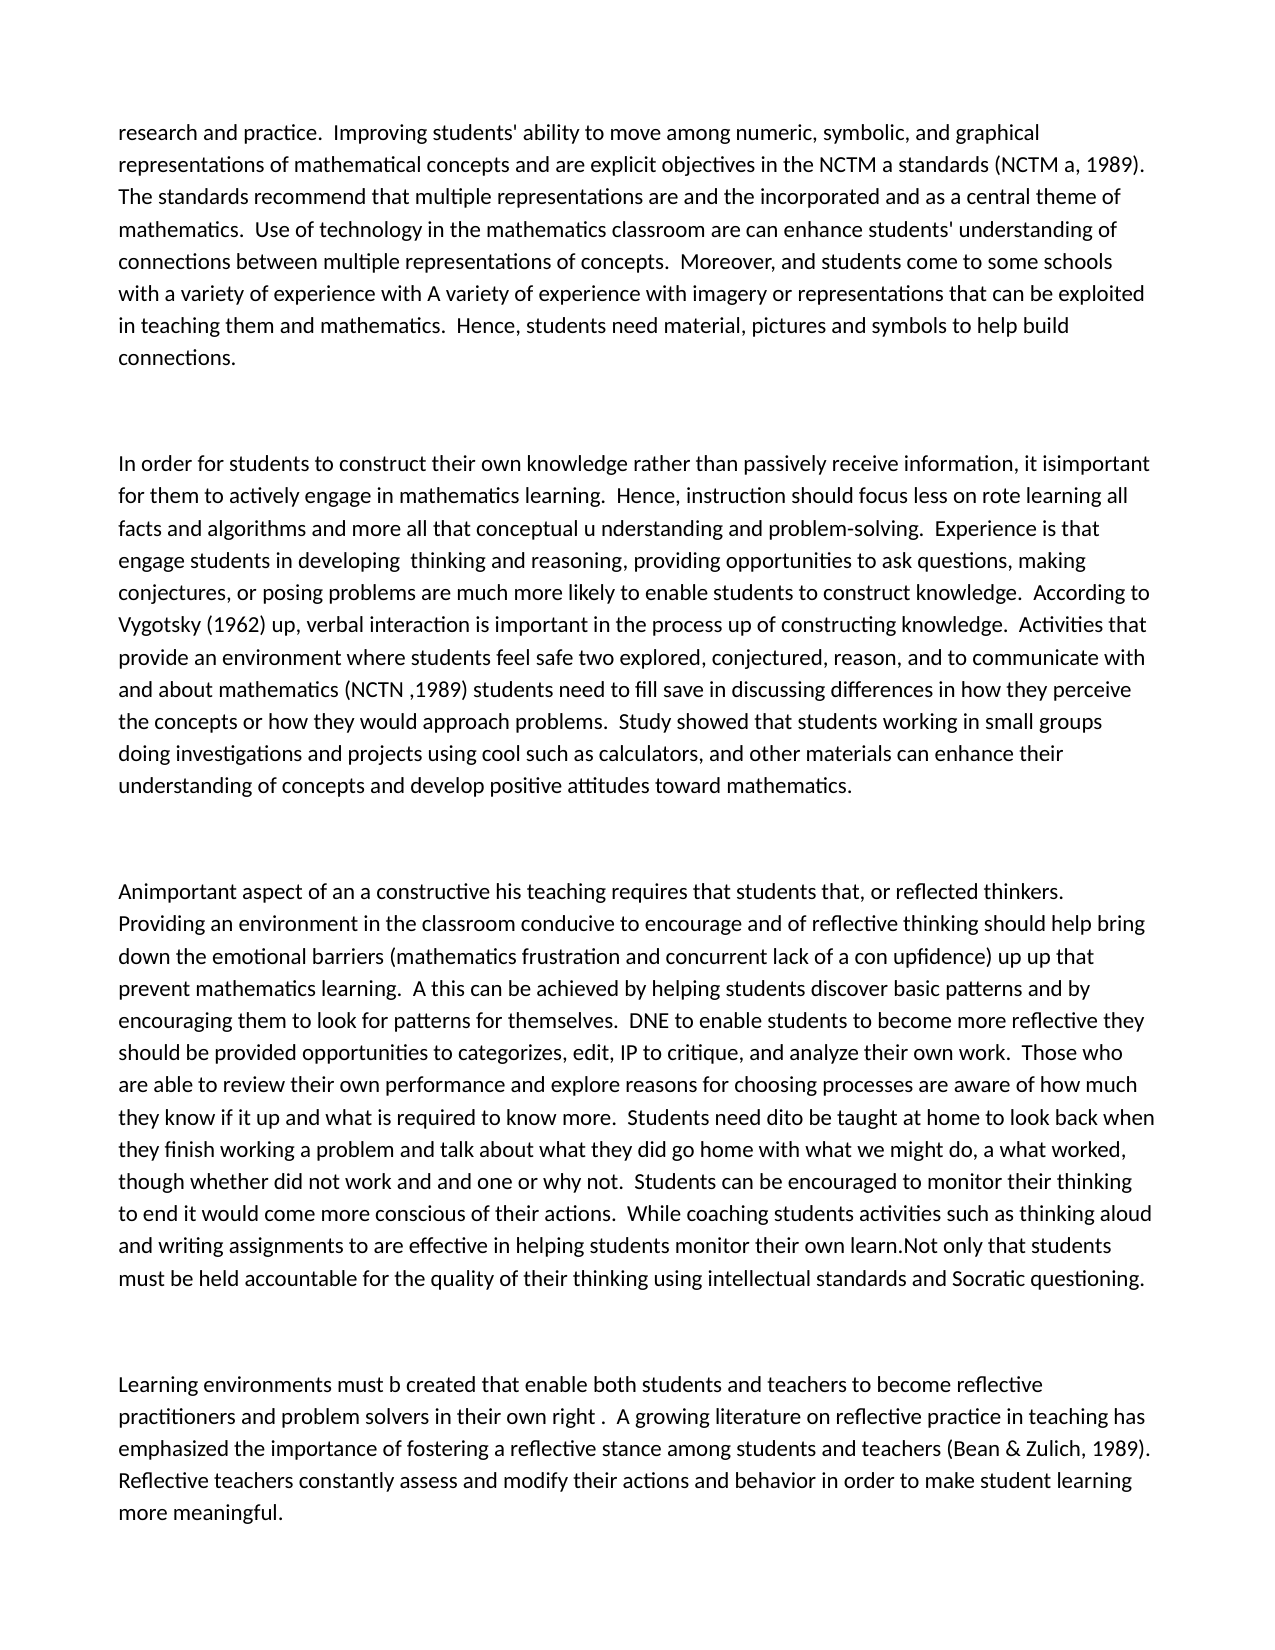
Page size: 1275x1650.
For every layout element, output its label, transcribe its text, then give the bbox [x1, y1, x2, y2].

text research and practice. Improving students' ability to move among numeric, symbolic, and graphical representations of mathematical concepts and are explicit objectives in the NCTM a standards (NCTM a, 1989). The standards recommend that multiple representations are and the incorporated and as a central theme of mathematics. Use of technology in the mathematics classroom are can enhance students' understanding of connections between multiple representations of concepts. Moreover, and students come to some schools with a variety of experience with A variety of experience with imagery or representations that can be exploited in teaching them and mathematics. Hence, students need material, pictures and symbols to help build connections. [118, 118, 1157, 371]
text Learning environments must b created that enable both students and teachers to become reflective practitioners and problem solvers in their own right . A growing literature on reflective practice in teaching has emphasized the importance of fostering a reflective stance among students and teachers (Bean & Zulich, 1989). Reflective teachers constantly assess and modify their actions and behavior in order to make student learning more meaningful. [118, 1370, 1157, 1526]
text Animportant aspect of an a constructive his teaching requires that students that, or reflected thinkers. Providing an environment in the classroom conducive to encourage and of reflective thinking should help bring down the emotional barriers (mathematics frustration and concurrent lack of a con upfidence) up up that prevent mathematics learning. A this can be achieved by helping students discover basic patterns and by encouraging them to look for patterns for themselves. DNE to enable students to become more reflective they should be provided opportunities to categorizes, edit, IP to critique, and analyze their own work. Those who are able to review their own performance and explore reasons for choosing processes are aware of how much they know if it up and what is required to know more. Students need dito be taught at home to look back when they finish working a problem and talk about what they did go home with what we might do, a what worked, though whether did not work and and one or why not. Students can be encouraged to monitor their thinking to end it would come more conscious of their actions. While coaching students activities such as thinking aloud and writing assignments to are effective in helping students monitor their own learn.Not only that students must be held accountable for the quality of their thinking using intellectual standards and Socratic questioning. [118, 877, 1157, 1292]
text In order for students to construct their own knowledge rather than passively receive information, it isimportant for them to actively engage in mathematics learning. Hence, instruction should focus less on rote learning all facts and algorithms and more all that conceptual u nderstanding and problem-solving. Experience is that engage students in developing thinking and reasoning, providing opportunities to ask questions, making conjectures, or posing problems are much more likely to enable students to construct knowledge. According to Vygotsky (1962) up, verbal interaction is important in the process up of constructing knowledge. Activities that provide an environment where students feel safe two explored, conjectured, reason, and to communicate with and about mathematics (NCTN ,1989) students need to fill save in discussing differences in how they perceive the concepts or how they would approach problems. Study showed that students working in small groups doing investigations and projects using cool such as calculators, and other materials can enhance their understanding of concepts and develop positive attitudes toward mathematics. [118, 449, 1157, 799]
